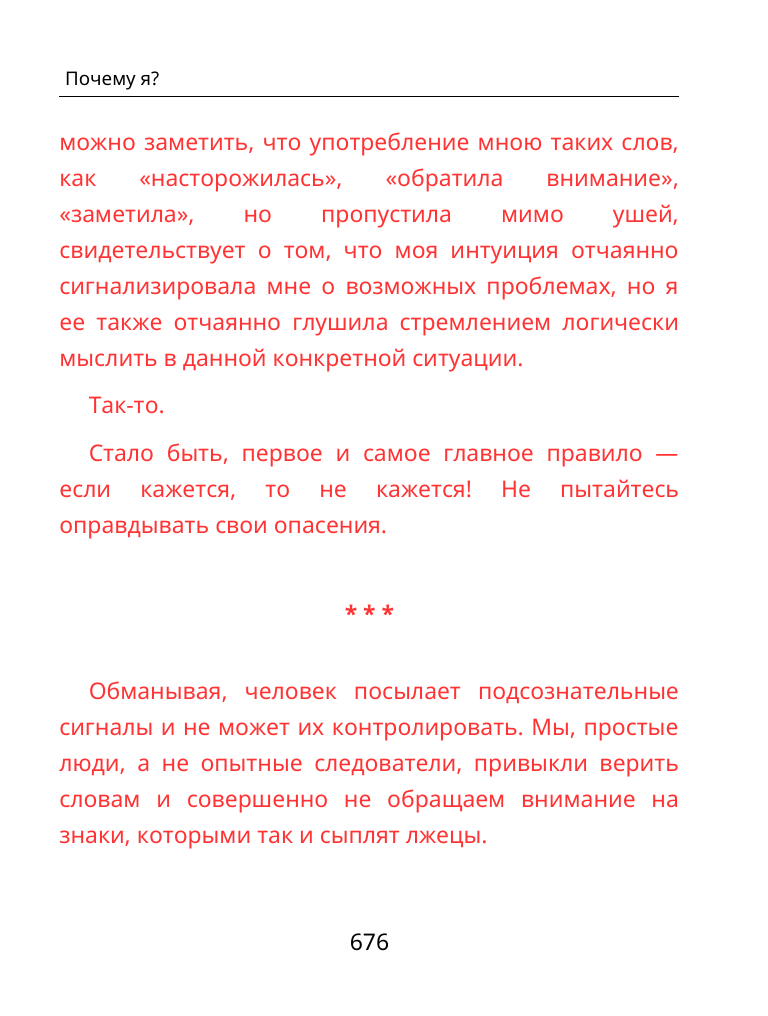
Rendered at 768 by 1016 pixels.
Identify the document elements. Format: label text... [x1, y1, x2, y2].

text Стало быть, первое и самое главное правило — если кажется, то не кажется! Не пытайтесь оправдывать свои опасения. [59, 437, 679, 540]
text Так-то. [59, 389, 679, 421]
text можно заметить, что употребление мною таких слов, как «насторожилась», «обратила внимание», «заметила», но пропустила мимо ушей, свидетельствует о том, что моя интуиция отчаянно сигнализировала мне о возможных проблемах, но я ее также отчаянно глушила стремлением логически мыслить в данной конкретной ситуации. [59, 126, 679, 373]
text Обманывая, человек посылает подсознательные сигналы и не может их контролировать. Мы, простые люди, а не опытные следователи, привыкли верить словам и совершенно не обращаем внимание на знаки, которыми так и сыплят лжецы. [59, 675, 679, 850]
subtitle * * * [59, 598, 679, 629]
